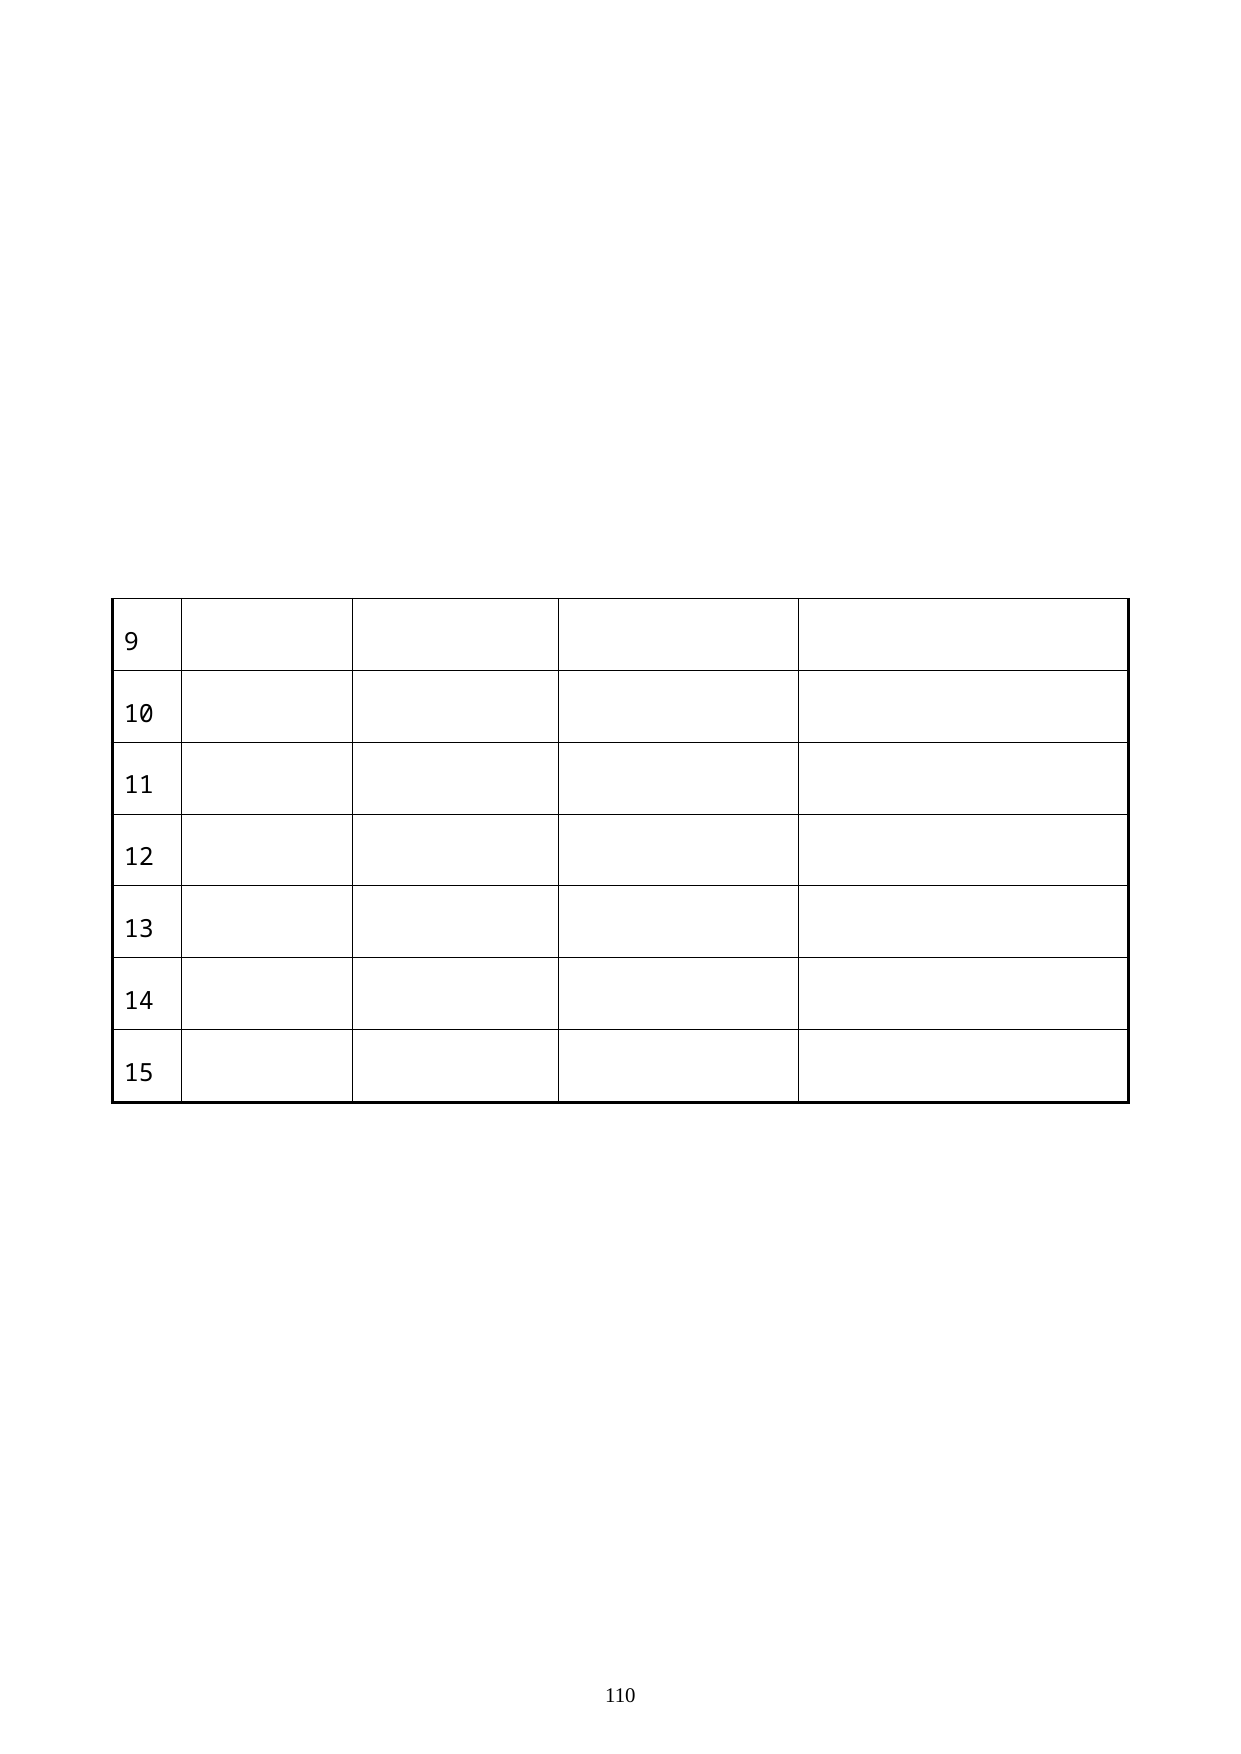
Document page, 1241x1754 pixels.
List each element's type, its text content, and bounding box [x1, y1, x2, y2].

table_cell 13 [114, 886, 181, 957]
table_cell [559, 599, 798, 670]
table_cell [353, 599, 558, 670]
table_cell [182, 1030, 352, 1101]
table_cell [559, 743, 798, 813]
table_cell [353, 671, 558, 742]
table_cell [799, 1030, 1127, 1101]
table_cell [353, 743, 558, 813]
table_cell 12 [114, 815, 181, 885]
table_cell [799, 886, 1127, 957]
table_cell 9 [114, 599, 181, 670]
table_cell [559, 1030, 798, 1101]
table_cell [353, 1030, 558, 1101]
table_cell 14 [114, 958, 181, 1029]
table_cell [799, 599, 1127, 670]
table_cell [353, 886, 558, 957]
table_cell [182, 599, 352, 670]
table_cell [559, 671, 798, 742]
table_cell [182, 886, 352, 957]
table_cell [559, 958, 798, 1029]
table_cell [353, 958, 558, 1029]
table_cell [559, 886, 798, 957]
table_cell [799, 815, 1127, 885]
table_cell [799, 671, 1127, 742]
table_cell 11 [114, 743, 181, 813]
table_cell [559, 815, 798, 885]
table_cell 15 [114, 1030, 181, 1101]
table_cell 10 [114, 671, 181, 742]
table_cell [182, 671, 352, 742]
table_cell [182, 815, 352, 885]
table_cell [182, 743, 352, 813]
table_cell [799, 743, 1127, 813]
table_cell [799, 958, 1127, 1029]
table_cell [353, 815, 558, 885]
table_cell [182, 958, 352, 1029]
